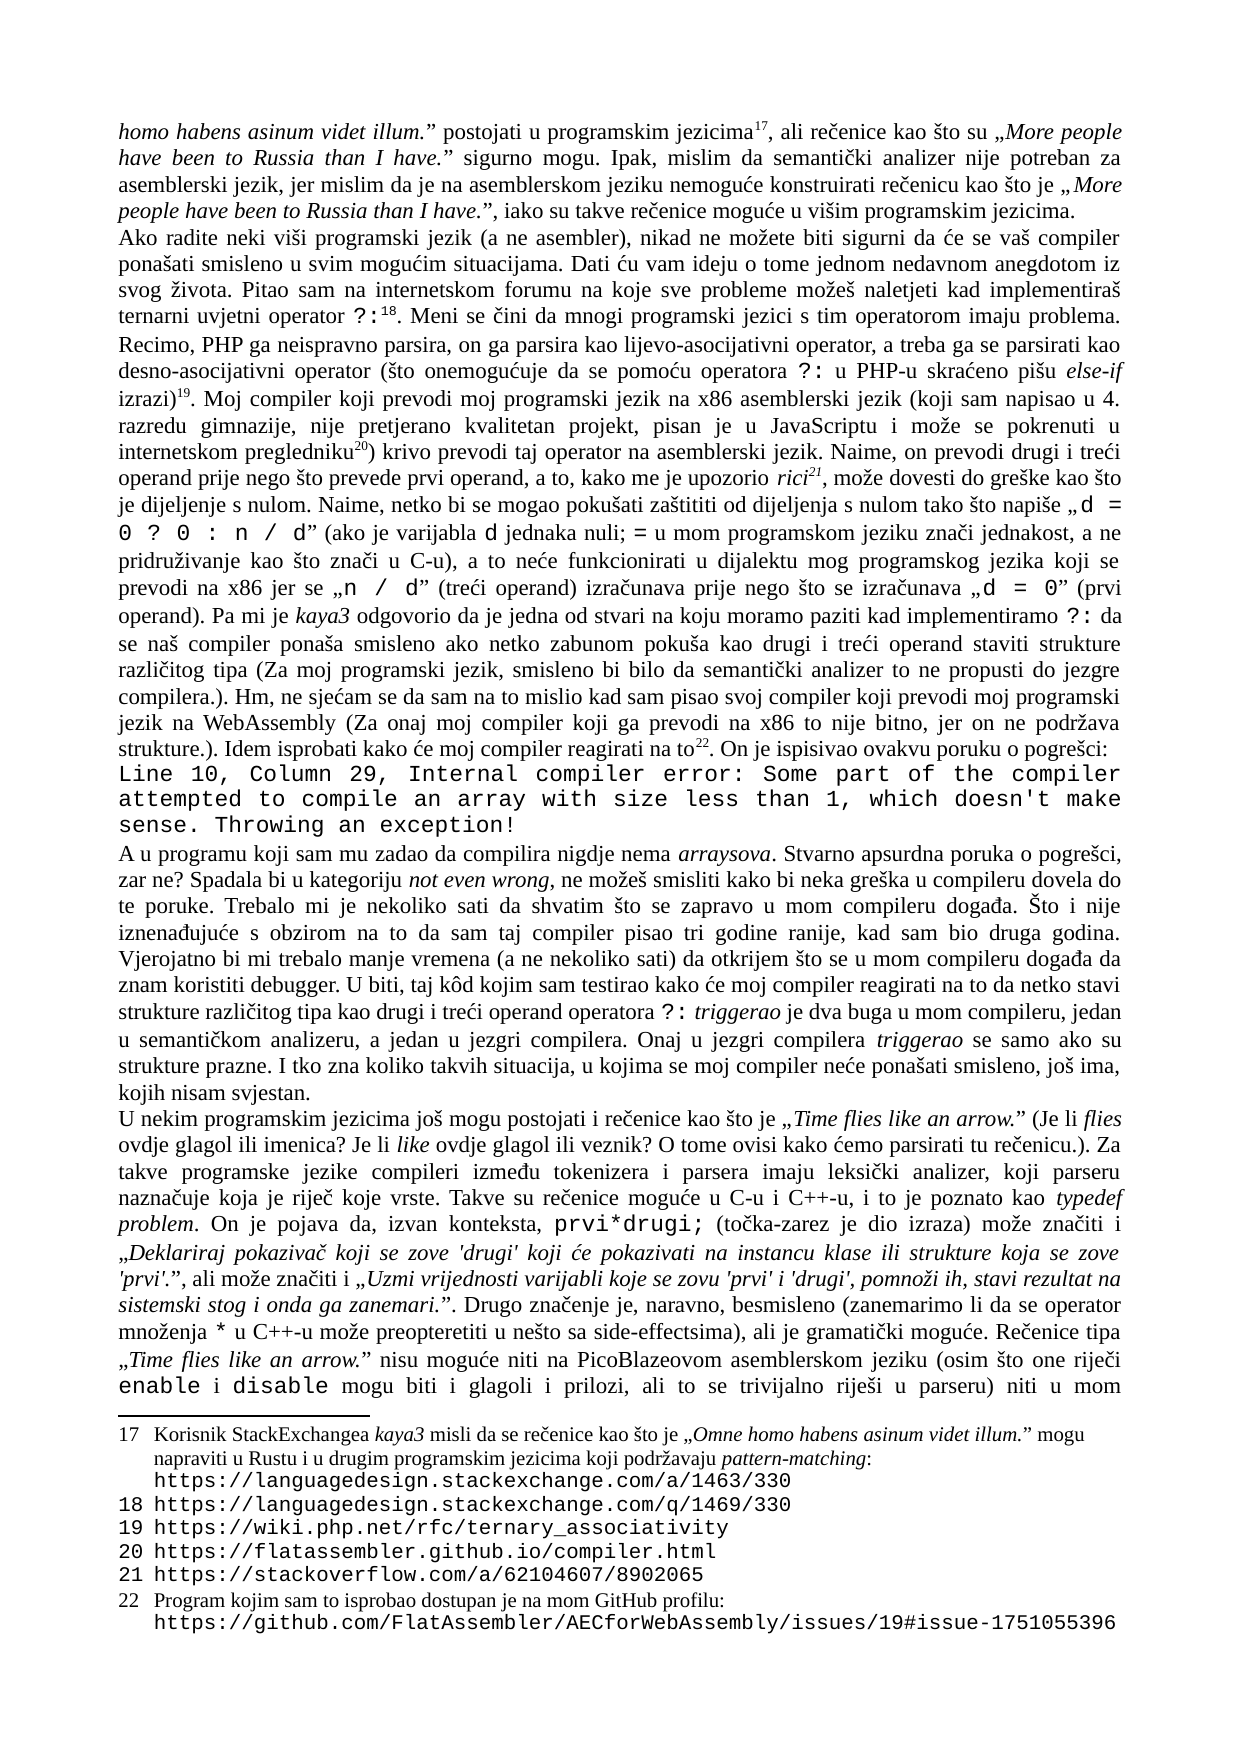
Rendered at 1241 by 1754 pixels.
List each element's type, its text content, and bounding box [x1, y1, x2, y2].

text https://wiki.php.net/rfc/ternary_associativity [118, 1517, 1122, 1541]
text Line 10, Column 29, Internal compiler error: Some part of the compiler attempted to compile an array with size less than 1, which doesn't make sense. Throwing an exception! [118, 762, 1122, 840]
text A u programu koji sam mu zadao da compilira nigdje nema arraysova. Stvarno apsurdna poruka o pogrešci, zar ne? Spadala bi u kategoriju not even wrong, ne možeš smisliti kako bi neka greška u compileru dovela do te poruke. Trebalo mi je nekoliko sati da shvatim što se zapravo u mom compileru događa. Što i nije iznenađujuće s obzirom na to da sam taj compiler pisao tri godine ranije, kad sam bio druga godina. Vjerojatno bi mi trebalo manje vremena (a ne nekoliko sati) da otkrijem što se u mom compileru događa da znam koristiti debugger. U biti, taj kôd kojim sam testirao kako će moj compiler reagirati na to da netko stavi strukture različitog tipa kao drugi i treći operand operatora ?: triggerao je dva buga u mom compileru, jedan u semantičkom analizeru, a jedan u jezgri compilera. Onaj u jezgri compilera triggerao se samo ako su strukture prazne. I tko zna koliko takvih situacija, u kojima se moj compiler neće ponašati smisleno, još ima, kojih nisam svjestan. [118, 840, 1122, 1105]
text homo habens asinum videt illum.” postojati u programskim jezicima, ali rečenice kao što su „More people have been to Russia than I have.” sigurno mogu. Ipak, mislim da semantički analizer nije potreban za asemblerski jezik, jer mislim da je na asemblerskom jeziku nemoguće konstruirati rečenicu kao što je „More people have been to Russia than I have.”, iako su takve rečenice moguće u višim programskim jezicima. [118, 118, 1122, 223]
text U nekim programskim jezicima još mogu postojati i rečenice kao što je „Time flies like an arrow.” (Je li flies ovdje glagol ili imenica? Je li like ovdje glagol ili veznik? O tome ovisi kako ćemo parsirati tu rečenicu.). Za takve programske jezike compileri između tokenizera i parsera imaju leksički analizer, koji parseru naznačuje koja je riječ koje vrste. Takve su rečenice moguće u C-u i C++-u, i to je poznato kao typedef problem. On je pojava da, izvan konteksta, prvi*drugi; (točka-zarez je dio izraza) može značiti i „Deklariraj pokazivač koji se zove 'drugi' koji će pokazivati na instancu klase ili strukture koja se zove 'prvi'.”, ali može značiti i „Uzmi vrijednosti varijabli koje se zovu 'prvi' i 'drugi', pomnoži ih, stavi rezultat na sistemski stog i onda ga zanemari.”. Drugo značenje je, naravno, besmisleno (zanemarimo li da se operator množenja * u C++-u može preopteretiti u nešto sa side-effectsima), ali je gramatički moguće. Rečenice tipa „Time flies like an arrow.” nisu moguće niti na PicoBlazeovom asemblerskom jeziku (osim što one riječi enable i disable mogu biti i glagoli i prilozi, ali to se trivijalno riješi u parseru) niti u mom [118, 1105, 1122, 1401]
text https://flatassembler.github.io/compiler.html [118, 1541, 1122, 1564]
text Korisnik StackExchangea kaya3 misli da se rečenice kao što je „Omne homo habens asinum videt illum.” mogu napraviti u Rustu i u drugim programskim jezicima koji podržavaju pattern-matching: https://languagedesign.stackexchange.com/a/1463/330 [118, 1422, 1122, 1493]
text Program kojim sam to isprobao dostupan je na mom GitHub profilu: https://github.com/FlatAssembler/AECforWebAssembly/issues/19#issue-1751055396 [118, 1588, 1122, 1636]
text https://languagedesign.stackexchange.com/q/1469/330 [118, 1493, 1122, 1517]
text Ako radite neki viši programski jezik (a ne asembler), nikad ne možete biti sigurni da će se vaš compiler ponašati smisleno u svim mogućim situacijama. Dati ću vam ideju o tome jednom nedavnom anegdotom iz svog života. Pitao sam na internetskom forumu na koje sve probleme možeš naletjeti kad implementiraš ternarni uvjetni operator ?:. Meni se čini da mnogi programski jezici s tim operatorom imaju problema. Recimo, PHP ga neispravno parsira, on ga parsira kao lijevo-asocijativni operator, a treba ga se parsirati kao desno-asocijativni operator (što onemogućuje da se pomoću operatora ?: u PHP-u skraćeno pišu else-if izrazi). Moj compiler koji prevodi moj programski jezik na x86 asemblerski jezik (koji sam napisao u 4. razredu gimnazije, nije pretjerano kvalitetan projekt, pisan je u JavaScriptu i može se pokrenuti u internetskom pregledniku) krivo prevodi taj operator na asemblerski jezik. Naime, on prevodi drugi i treći operand prije nego što prevede prvi operand, a to, kako me je upozorio rici, može dovesti do greške kao što je dijeljenje s nulom. Naime, netko bi se mogao pokušati zaštititi od dijeljenja s nulom tako što napiše „d = 0 ? 0 : n / d” (ako je varijabla d jednaka nuli; = u mom programskom jeziku znači jednakost, a ne pridruživanje kao što znači u C-u), a to neće funkcionirati u dijalektu mog programskog jezika koji se prevodi na x86 jer se „n / d” (treći operand) izračunava prije nego što se izračunava „d = 0” (prvi operand). Pa mi je kaya3 odgovorio da je jedna od stvari na koju moramo paziti kad implementiramo ?: da se naš compiler ponaša smisleno ako netko zabunom pokuša kao drugi i treći operand staviti strukture različitog tipa (Za moj programski jezik, smisleno bi bilo da semantički analizer to ne propusti do jezgre compilera.). Hm, ne sjećam se da sam na to mislio kad sam pisao svoj compiler koji prevodi moj programski jezik na WebAssembly (Za onaj moj compiler koji ga prevodi na x86 to nije bitno, jer on ne podržava strukture.). Idem isprobati kako će moj compiler reagirati na to. On je ispisivao ovakvu poruku o pogrešci: [118, 223, 1122, 762]
text https://stackoverflow.com/a/62104607/8902065 [118, 1564, 1122, 1588]
